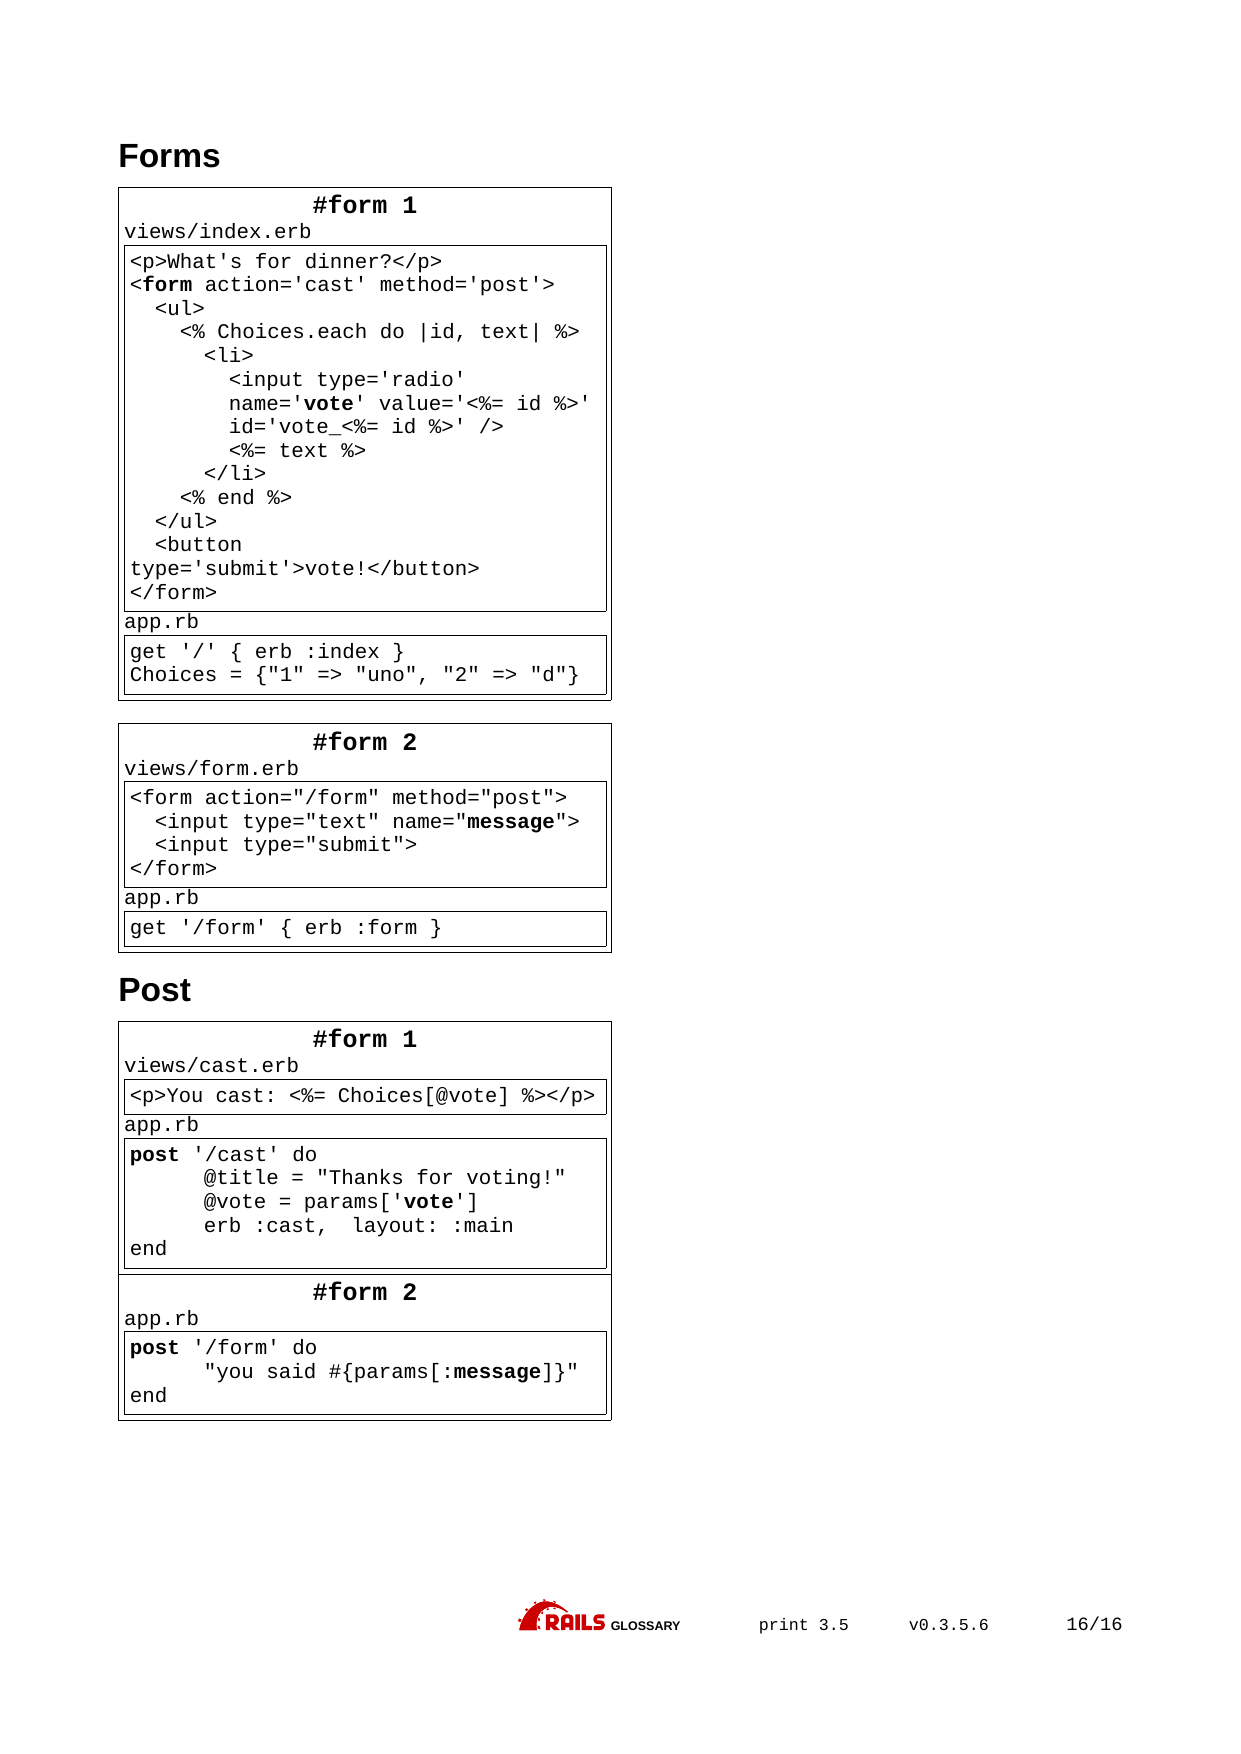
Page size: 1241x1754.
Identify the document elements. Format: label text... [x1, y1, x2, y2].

table_header get '/' { erb :index } Choices = {"1" => "uno", "2" => "d"} [125, 636, 606, 694]
table_header #form 1 views/index.erb app.rb [119, 188, 611, 699]
table_header <form action="/form" method="post"> <input type="text" name="message"> <input type="submit"> </form> [125, 782, 606, 887]
table_header get '/form' { erb :form } [125, 912, 606, 946]
table_cell #form 2 app.rb [119, 1275, 611, 1420]
subtitle Forms [118, 136, 611, 174]
table_header post '/cast' do @title = "Thanks for voting!" @vote = params['vote'] erb :cast, layout: :main end [125, 1139, 606, 1268]
table_header post '/form' do "you said #{params[:message]}" end [125, 1332, 606, 1414]
table_header <p>What's for dinner?</p> <form action='cast' method='post'> <ul> <% Choices.each do |id, text| %> <li> <input type='radio' name='vote' value='<%= id %>' id='vote_<%= id %>' /> <%= text %> </li> <% end %> </ul> <button type='submit'>vote!</button> </form> [125, 246, 606, 611]
subtitle Post [118, 970, 611, 1009]
table_header <p>You cast: <%= Choices[@vote] %></p> [125, 1080, 606, 1114]
table_header #form 2 views/form.erb app.rb [119, 724, 611, 952]
table_header #form 1 views/cast.erb app.rb [119, 1022, 611, 1274]
